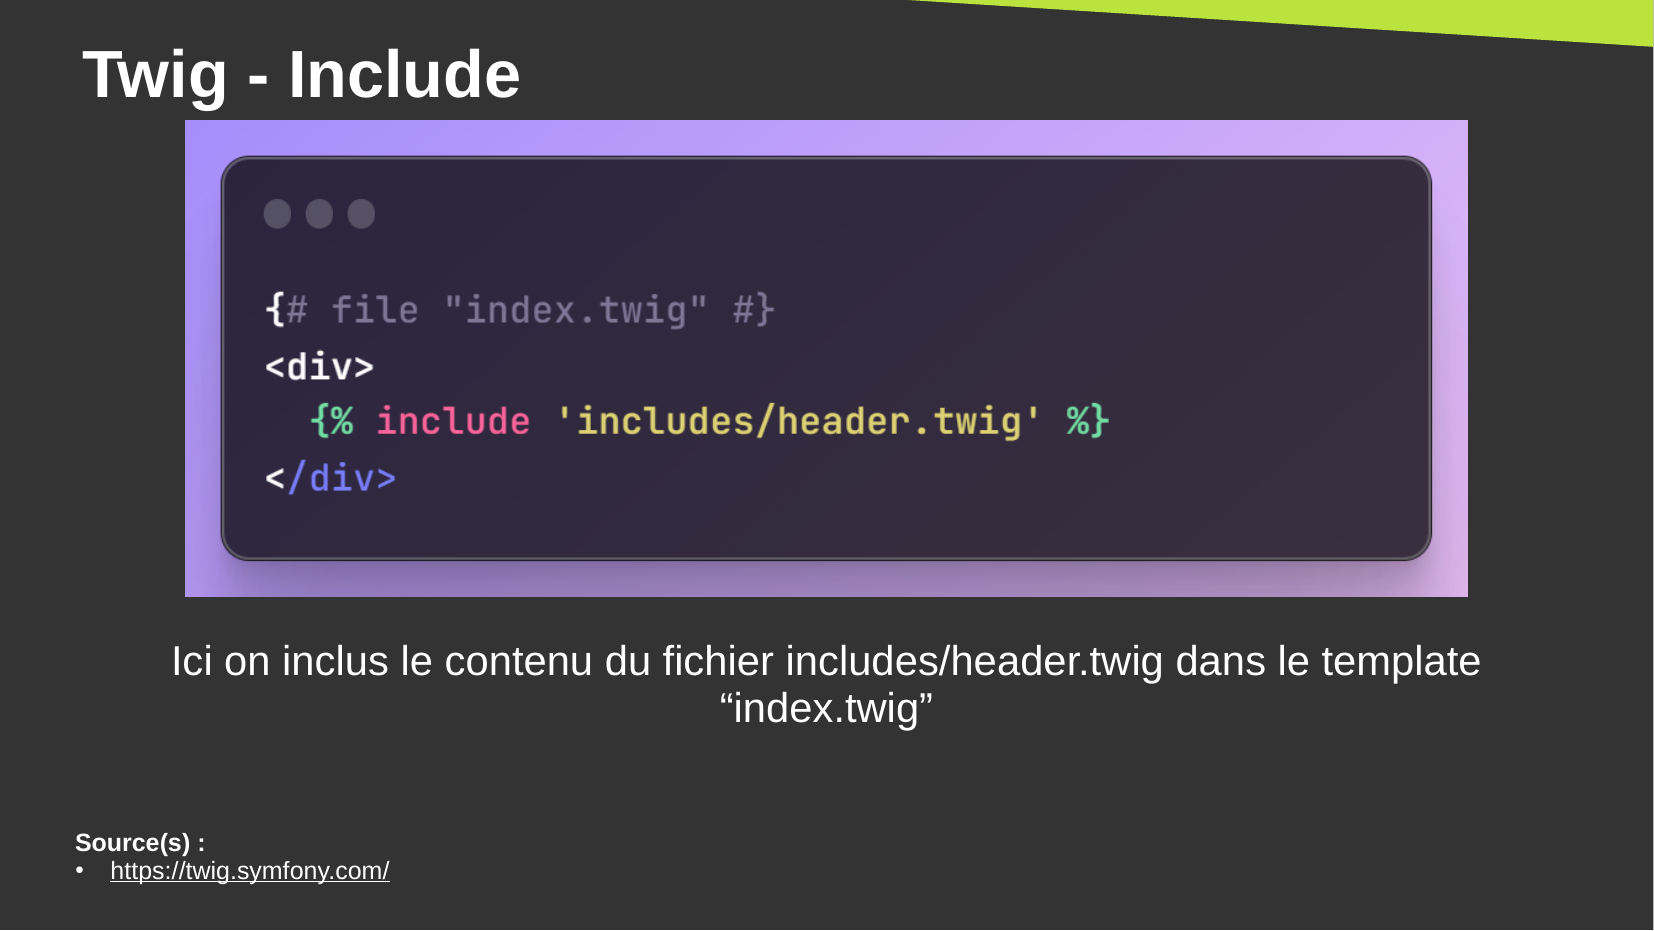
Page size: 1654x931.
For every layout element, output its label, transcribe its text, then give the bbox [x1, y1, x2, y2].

text_box Source(s) : https://twig.symfony.com/ [60, 821, 1546, 931]
text_box [908, 0, 1654, 47]
list Ici on inclus le contenu du fichier includes/header.twig dans le template “index.twig” [64, 637, 1589, 774]
title Twig - Include [82, 37, 1571, 112]
picture [185, 120, 1468, 597]
